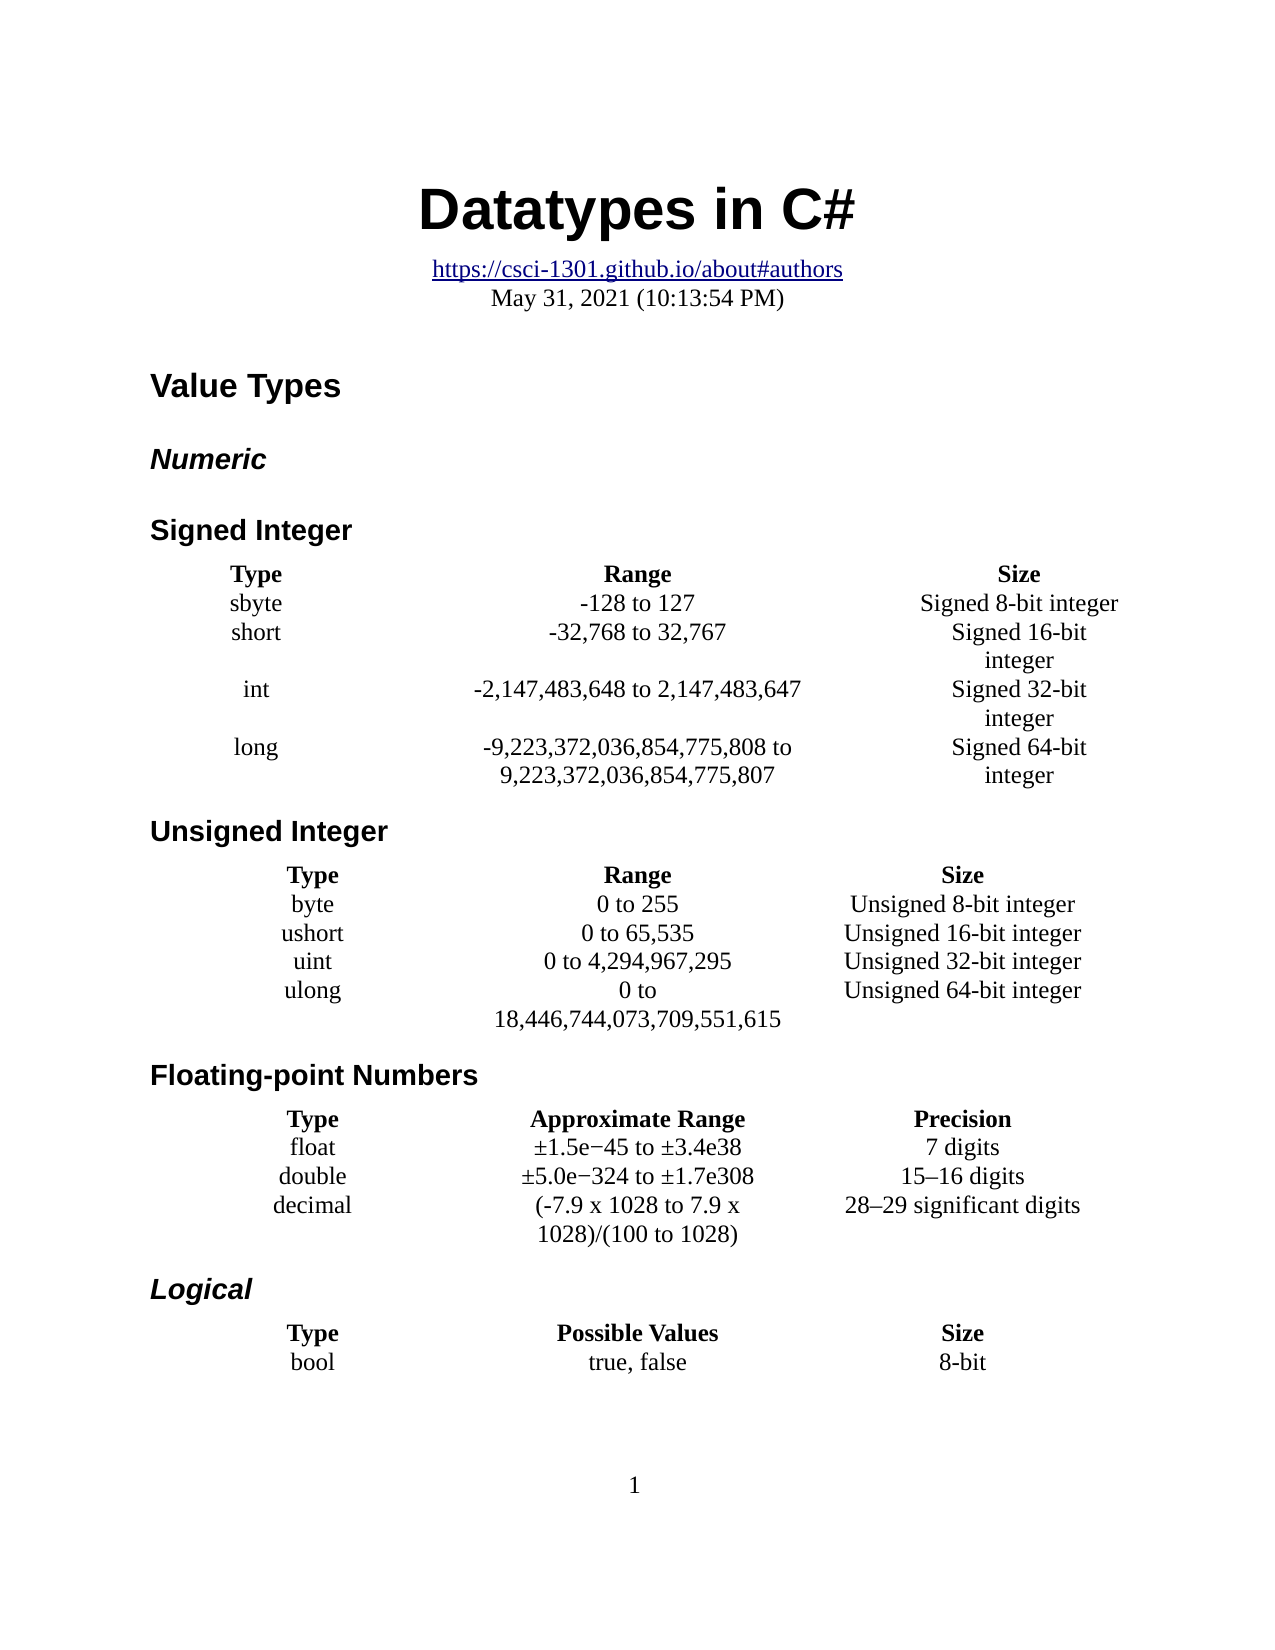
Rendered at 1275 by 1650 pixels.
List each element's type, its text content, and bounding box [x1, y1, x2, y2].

table_cell bool [150, 1347, 475, 1376]
table_cell -32,768 to 32,767 [362, 617, 913, 674]
table_cell 0 to 65,535 [475, 918, 800, 946]
table_cell 28–29 significant digits [800, 1190, 1125, 1247]
table_cell -2,147,483,648 to 2,147,483,647 [362, 674, 913, 732]
subtitle Logical [150, 1272, 1125, 1306]
table_header Size [800, 1319, 1125, 1347]
table_cell Signed 64-bit integer [913, 732, 1125, 789]
table_header Type [150, 860, 475, 889]
table_cell 0 to 255 [475, 889, 800, 918]
table_cell true, false [475, 1347, 800, 1376]
table_header Type [150, 559, 362, 588]
table_cell float [150, 1133, 475, 1161]
table_cell 0 to 4,294,967,295 [475, 946, 800, 975]
subtitle Numeric [150, 442, 1125, 476]
table_cell Unsigned 32-bit integer [800, 946, 1125, 975]
table_cell -9,223,372,036,854,775,808 to 9,223,372,036,854,775,807 [362, 732, 913, 789]
table_header Range [475, 860, 800, 889]
table_header Possible Values [475, 1319, 800, 1347]
table_header Type [150, 1104, 475, 1132]
table_cell Unsigned 8-bit integer [800, 889, 1125, 918]
table_header Approximate Range [475, 1104, 800, 1132]
text May 31, 2021 (10:13:54 PM) [150, 283, 1125, 312]
subtitle Value Types [150, 366, 1125, 404]
table_header Type [150, 1319, 475, 1347]
subtitle Signed Integer [150, 513, 1125, 547]
table_cell long [150, 732, 362, 789]
table_cell Signed 8-bit integer [913, 588, 1125, 617]
table_cell byte [150, 889, 475, 918]
table_cell double [150, 1161, 475, 1190]
table_cell 7 digits [800, 1133, 1125, 1161]
table_header Size [800, 860, 1125, 889]
subtitle Unsigned Integer [150, 814, 1125, 848]
table_cell 15–16 digits [800, 1161, 1125, 1190]
title Datatypes in C# [150, 175, 1125, 242]
table_header Precision [800, 1104, 1125, 1132]
table_cell uint [150, 946, 475, 975]
table_cell int [150, 674, 362, 732]
table_cell Unsigned 16-bit integer [800, 918, 1125, 946]
table_header Size [913, 559, 1125, 588]
text https://csci-1301.github.io/about#authors [150, 254, 1125, 283]
table_cell short [150, 617, 362, 674]
table_cell sbyte [150, 588, 362, 617]
table_header Range [362, 559, 913, 588]
table_cell ushort [150, 918, 475, 946]
table_cell -128 to 127 [362, 588, 913, 617]
table_cell ulong [150, 975, 475, 1033]
table_cell decimal [150, 1190, 475, 1247]
subtitle Floating-point Numbers [150, 1058, 1125, 1091]
table_cell 0 to 18,446,744,073,709,551,615 [475, 975, 800, 1033]
table_cell (-7.9 x 1028 to 7.9 x 1028)/(100 to 1028) [475, 1190, 800, 1247]
table_cell ±1.5e−45 to ±3.4e38 [475, 1133, 800, 1161]
table_cell ±5.0e−324 to ±1.7e308 [475, 1161, 800, 1190]
table_cell Signed 32-bit integer [913, 674, 1125, 732]
table_cell 8-bit [800, 1347, 1125, 1376]
table_cell Signed 16-bit integer [913, 617, 1125, 674]
table_cell Unsigned 64-bit integer [800, 975, 1125, 1033]
